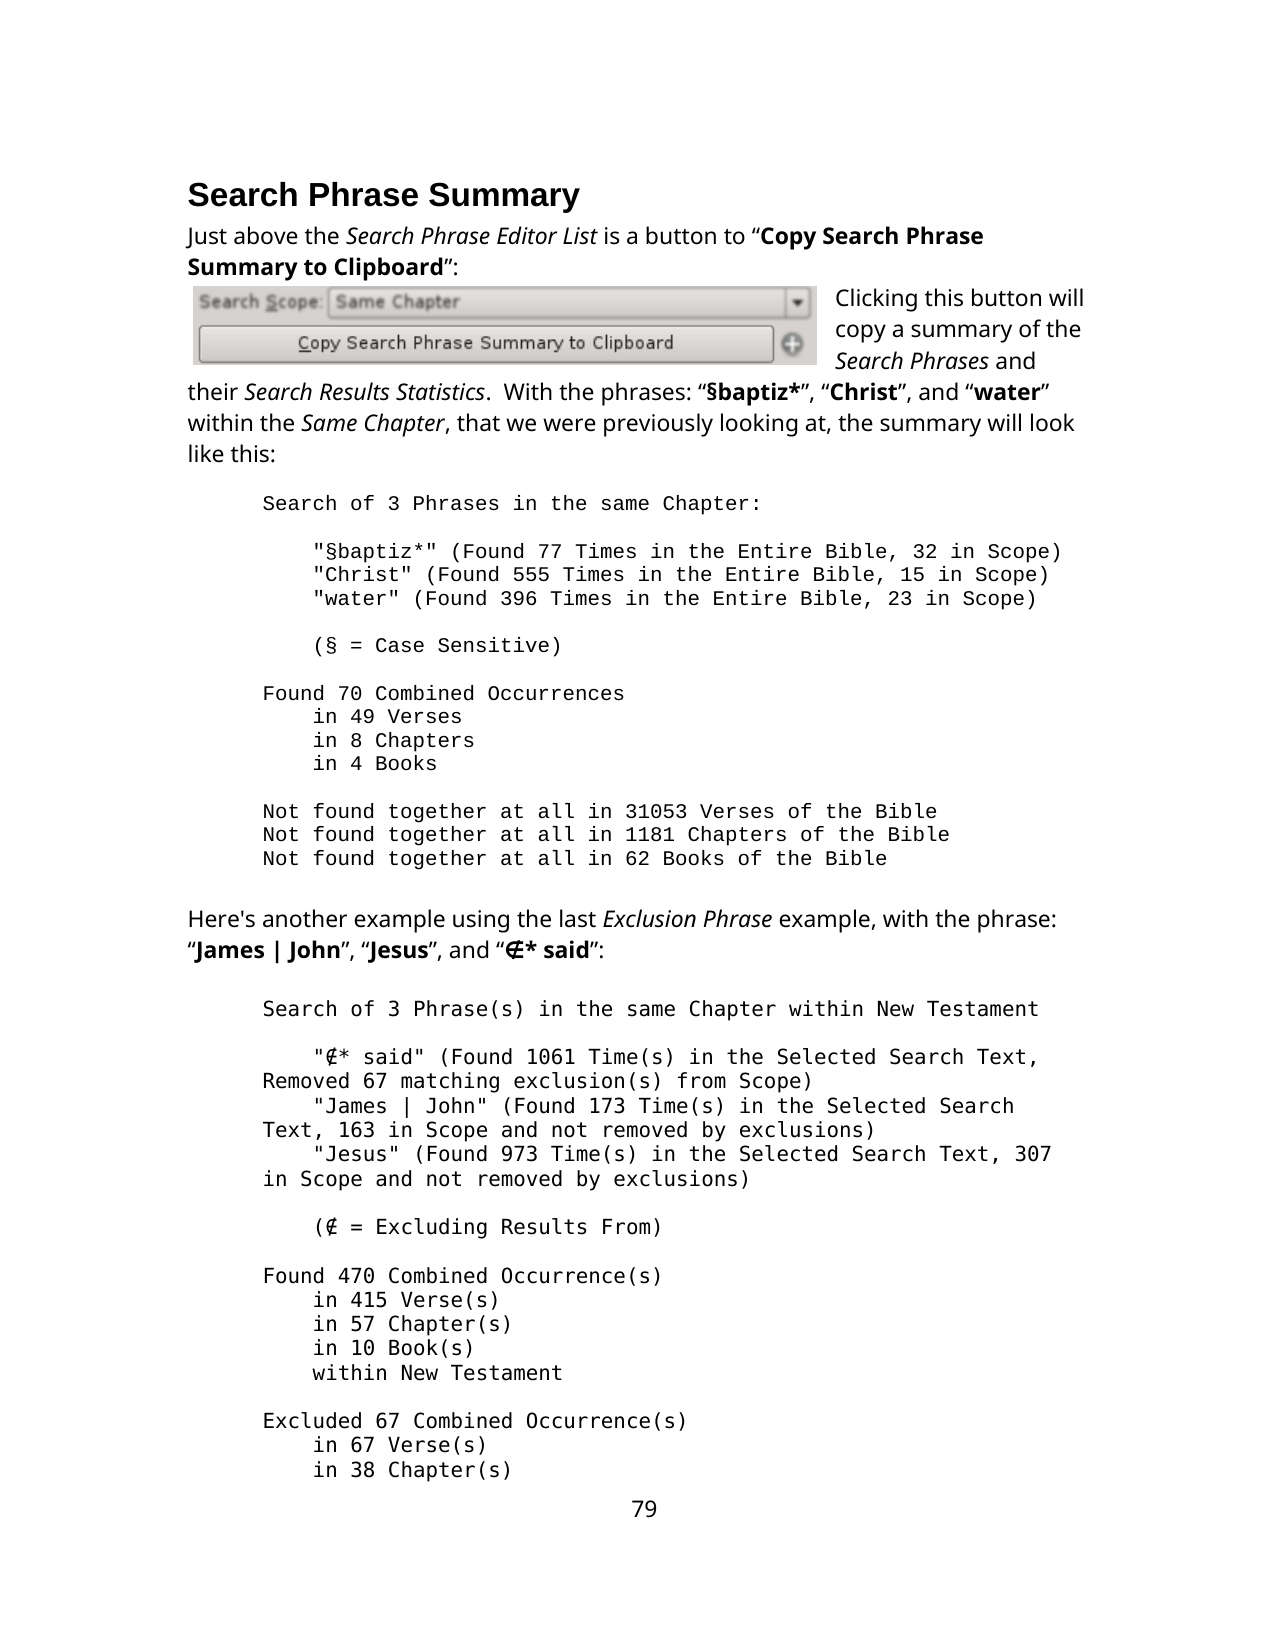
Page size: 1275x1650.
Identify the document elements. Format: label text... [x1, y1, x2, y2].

text "Christ" (Found 555 Times in the Entire Bible, 15 in Scope) [262, 564, 1087, 588]
text in 38 Chapter(s) [262, 1458, 1087, 1482]
text Not found together at all in 1181 Chapters of the Bible [262, 824, 1087, 848]
text Here's another example using the last Exclusion Phrase example, with the phrase: “James | John”, “Jesus”, and “∉* said”: [187, 903, 1087, 965]
text (∉ = Excluding Results From) [262, 1215, 1087, 1239]
text "water" (Found 396 Times in the Entire Bible, 23 in Scope) [262, 588, 1087, 612]
text Search of 3 Phrases in the same Chapter: [262, 493, 1087, 517]
text Found 70 Combined Occurrences [262, 682, 1087, 706]
text Clicking this button will copy a summary of the Search Phrases and their Search Results Statistics. With the phrases: “§baptiz*”, “Christ”, and “water” within the Same Chapter, that we were previously looking at, the summary will look like this: [187, 282, 1087, 470]
text Found 470 Combined Occurrence(s) [262, 1264, 1087, 1288]
text in 10 Book(s) [262, 1336, 1087, 1361]
text Not found together at all in 31053 Verses of the Bible [262, 801, 1087, 824]
text "Jesus" (Found 973 Time(s) in the Selected Search Text, 307 in Scope and not removed by exclusions) [262, 1142, 1087, 1191]
subtitle Search Phrase Summary [187, 175, 1087, 213]
picture [193, 286, 817, 365]
text in 49 Verses [262, 706, 1087, 730]
text Just above the Search Phrase Editor List is a button to “Copy Search Phrase Summary to Clipboard”: [187, 220, 1087, 282]
text "∉* said" (Found 1061 Time(s) in the Selected Search Text, Removed 67 matching exclusion(s) from Scope) [262, 1045, 1087, 1094]
text Search of 3 Phrase(s) in the same Chapter within New Testament [262, 997, 1087, 1021]
text Not found together at all in 62 Books of the Bible [262, 848, 1087, 872]
text "James | John" (Found 173 Time(s) in the Selected Search Text, 163 in Scope and not removed by exclusions) [262, 1094, 1087, 1142]
text in 67 Verse(s) [262, 1433, 1087, 1458]
text within New Testament [262, 1361, 1087, 1385]
text in 4 Books [262, 753, 1087, 777]
text "§baptiz*" (Found 77 Times in the Entire Bible, 32 in Scope) [262, 541, 1087, 564]
text (§ = Case Sensitive) [262, 635, 1087, 659]
text in 415 Verse(s) [262, 1288, 1087, 1312]
text in 8 Chapters [262, 730, 1087, 753]
text in 57 Chapter(s) [262, 1312, 1087, 1336]
text Excluded 67 Combined Occurrence(s) [262, 1409, 1087, 1433]
